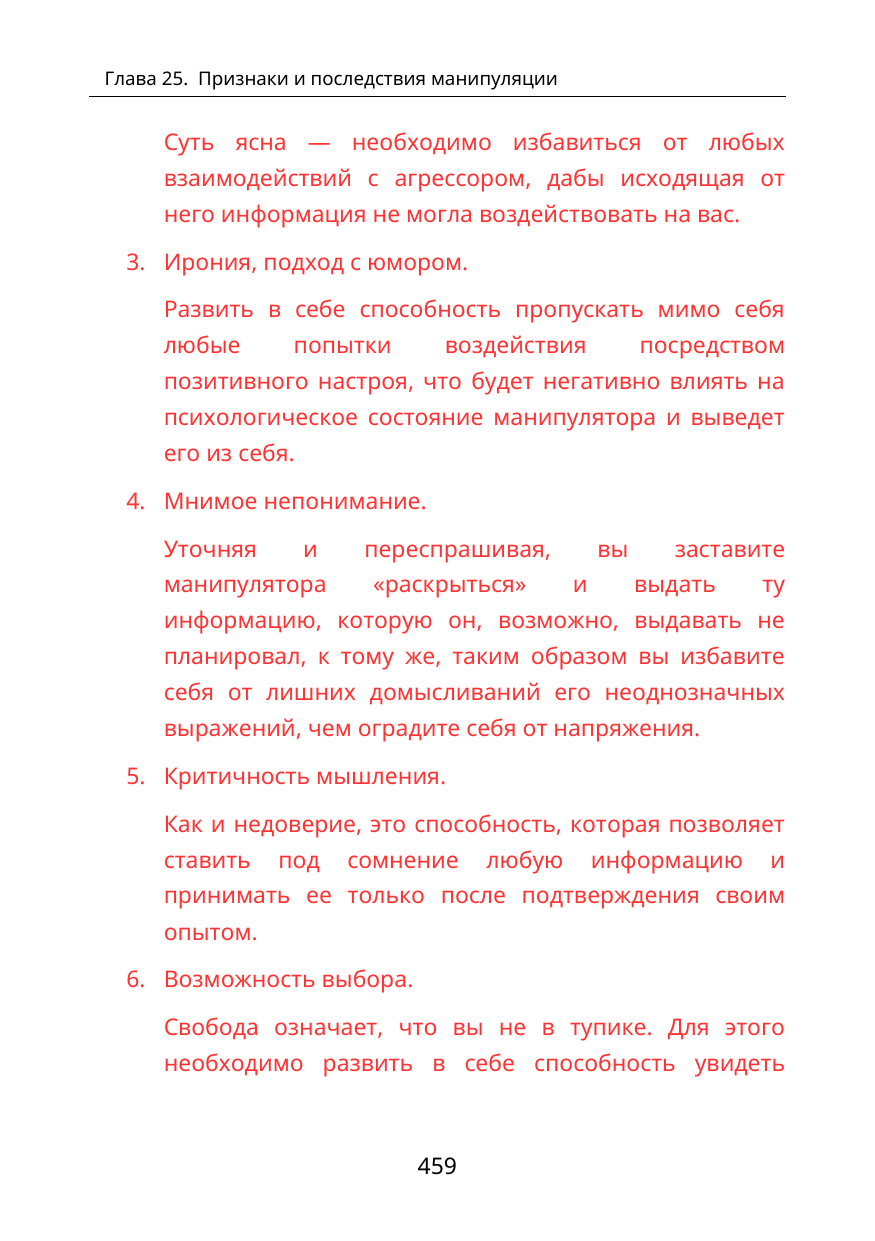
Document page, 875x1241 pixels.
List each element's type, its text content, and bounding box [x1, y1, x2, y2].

list Суть ясна — необходимо избавиться от любых взаимодействий с агрессором, дабы исходящая от него информация не могла воздействовать на вас. [126, 126, 786, 229]
list Как и недоверие, это способность, которая позволяет ставить под сомнение любую информацию и принимать ее только после подтверждения своим опытом. [126, 808, 786, 947]
list Возможность выбора. [126, 963, 786, 994]
list Мнимое непонимание. [126, 485, 786, 516]
list Развить в себе способность пропускать мимо себя любые попытки воздействия посредством позитивного настроя, что будет негативно влиять на психологическое состояние манипулятора и выведет его из себя. [126, 293, 786, 468]
list Уточняя и переспрашивая, вы заставите манипулятора «раскрыться» и выдать ту информацию, которую он, возможно, выдавать не планировал, к тому же, таким образом вы избавите себя от лишних домысливаний его неоднозначных выражений, чем оградите себя от напряжения. [126, 532, 786, 743]
list Свобода означает, что вы не в тупике. Для этого необходимо развить в себе способность увидеть [126, 1011, 786, 1078]
list Ирония, подход с юмором. [126, 246, 786, 277]
list Критичность мышления. [126, 760, 786, 791]
